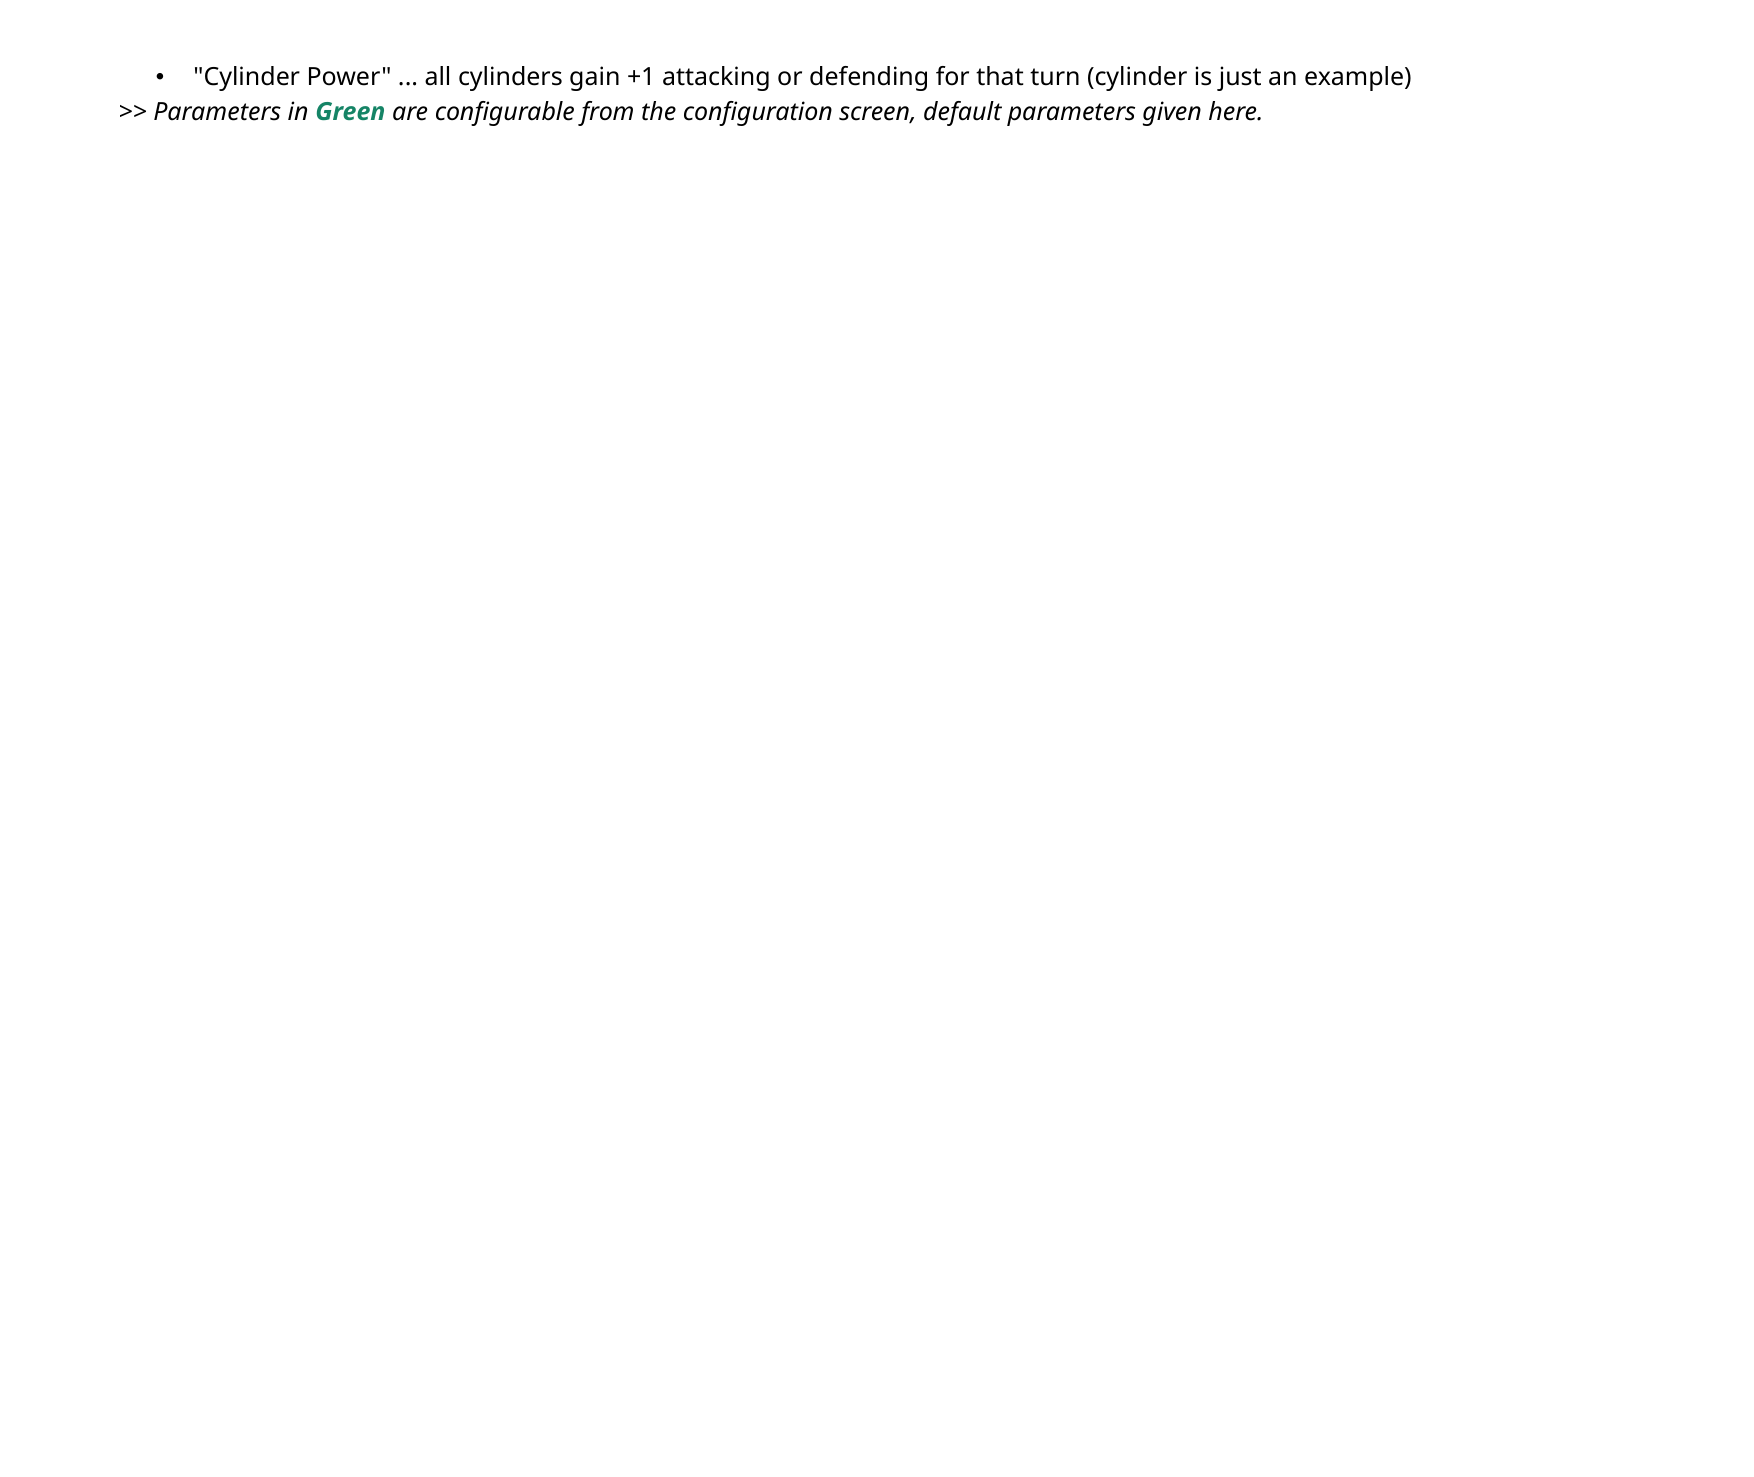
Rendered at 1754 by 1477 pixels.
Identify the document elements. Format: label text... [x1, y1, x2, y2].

text >> Parameters in Green are configurable from the configuration screen, default parameters given here. [118, 93, 1695, 127]
list "Cylinder Power" ... all cylinders gain +1 attacking or defending for that turn (cylinder is just an example) [156, 59, 1695, 93]
